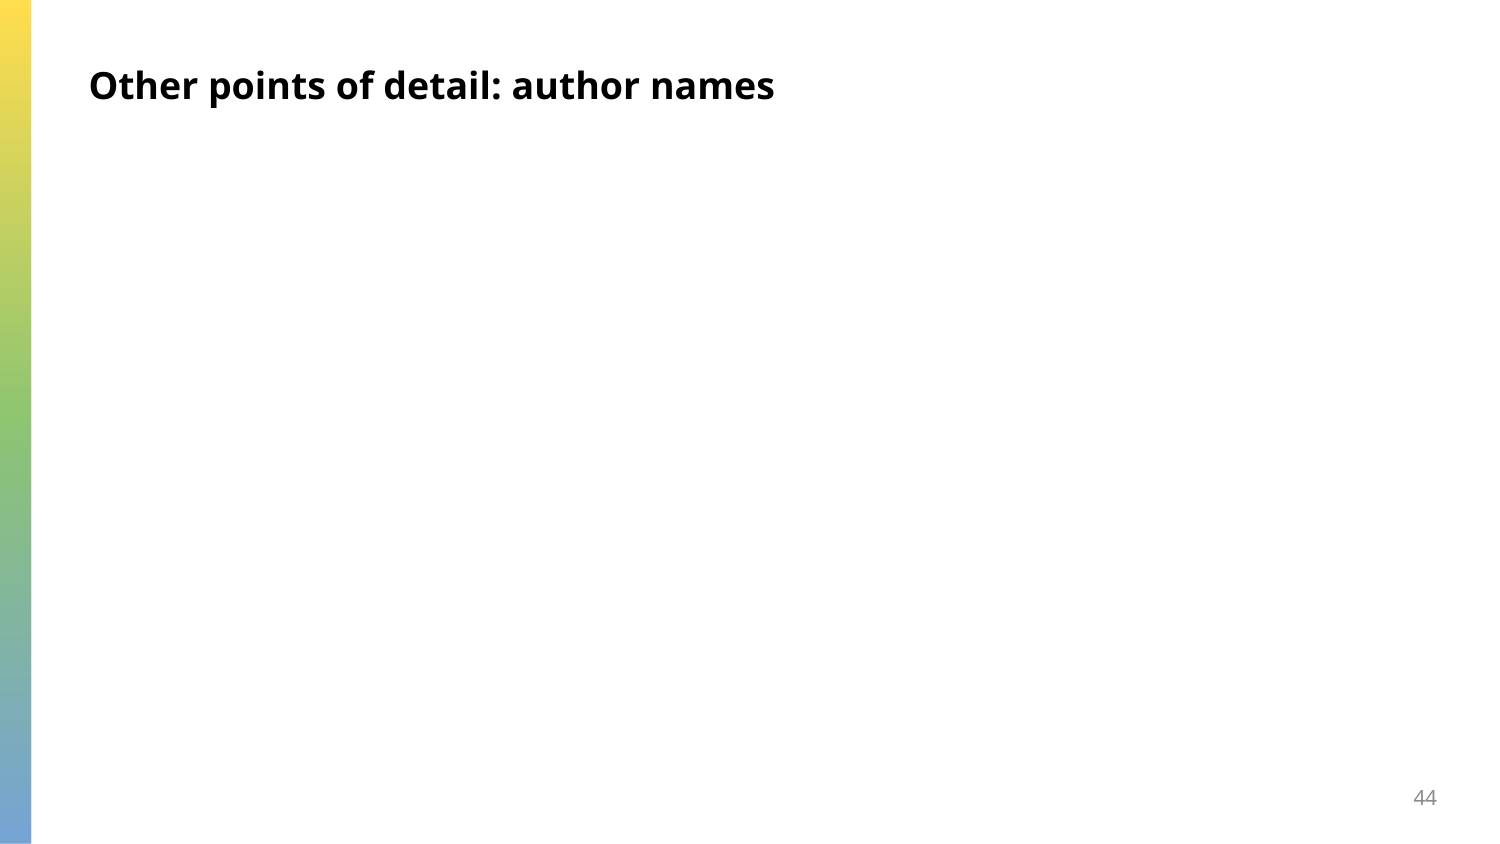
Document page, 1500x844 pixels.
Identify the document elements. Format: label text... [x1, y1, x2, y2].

picture [0, 0, 1500, 844]
list Other points of detail: author names [88, 61, 1442, 157]
